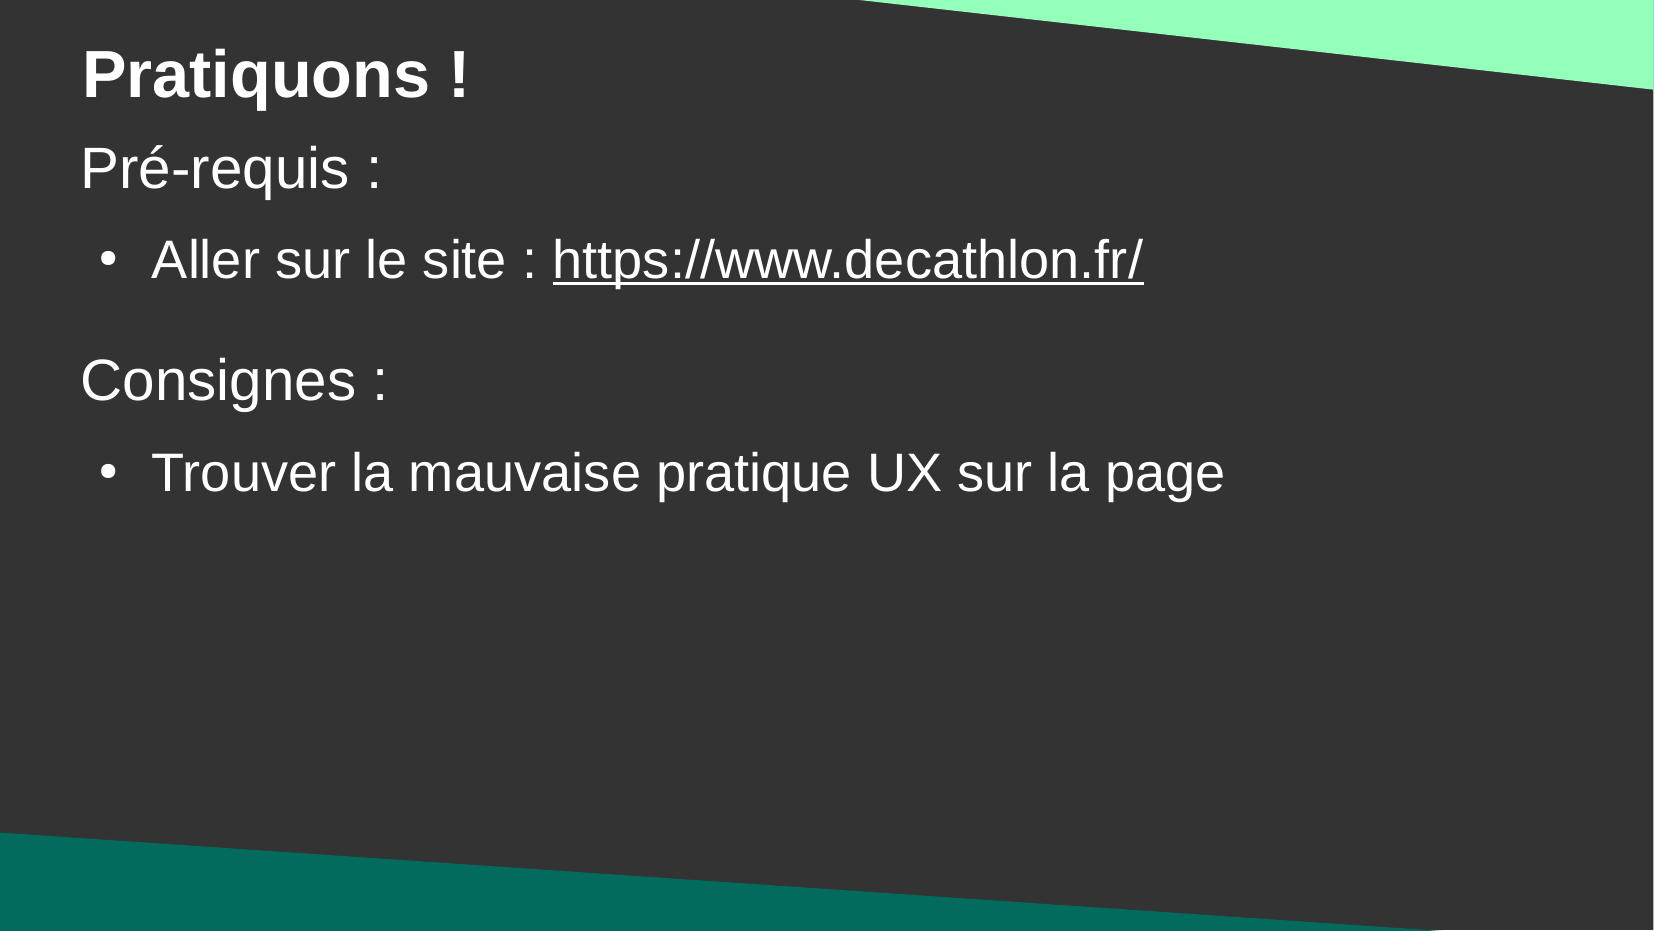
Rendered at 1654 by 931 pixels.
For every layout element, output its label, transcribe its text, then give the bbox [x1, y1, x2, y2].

title Pratiquons ! [82, 37, 1571, 114]
text_box [859, 0, 1654, 90]
list Consignes : Trouver la mauvaise pratique UX sur la page [80, 348, 1620, 508]
list Pré-requis : Aller sur le site : https://www.decathlon.fr/ [80, 135, 1620, 296]
